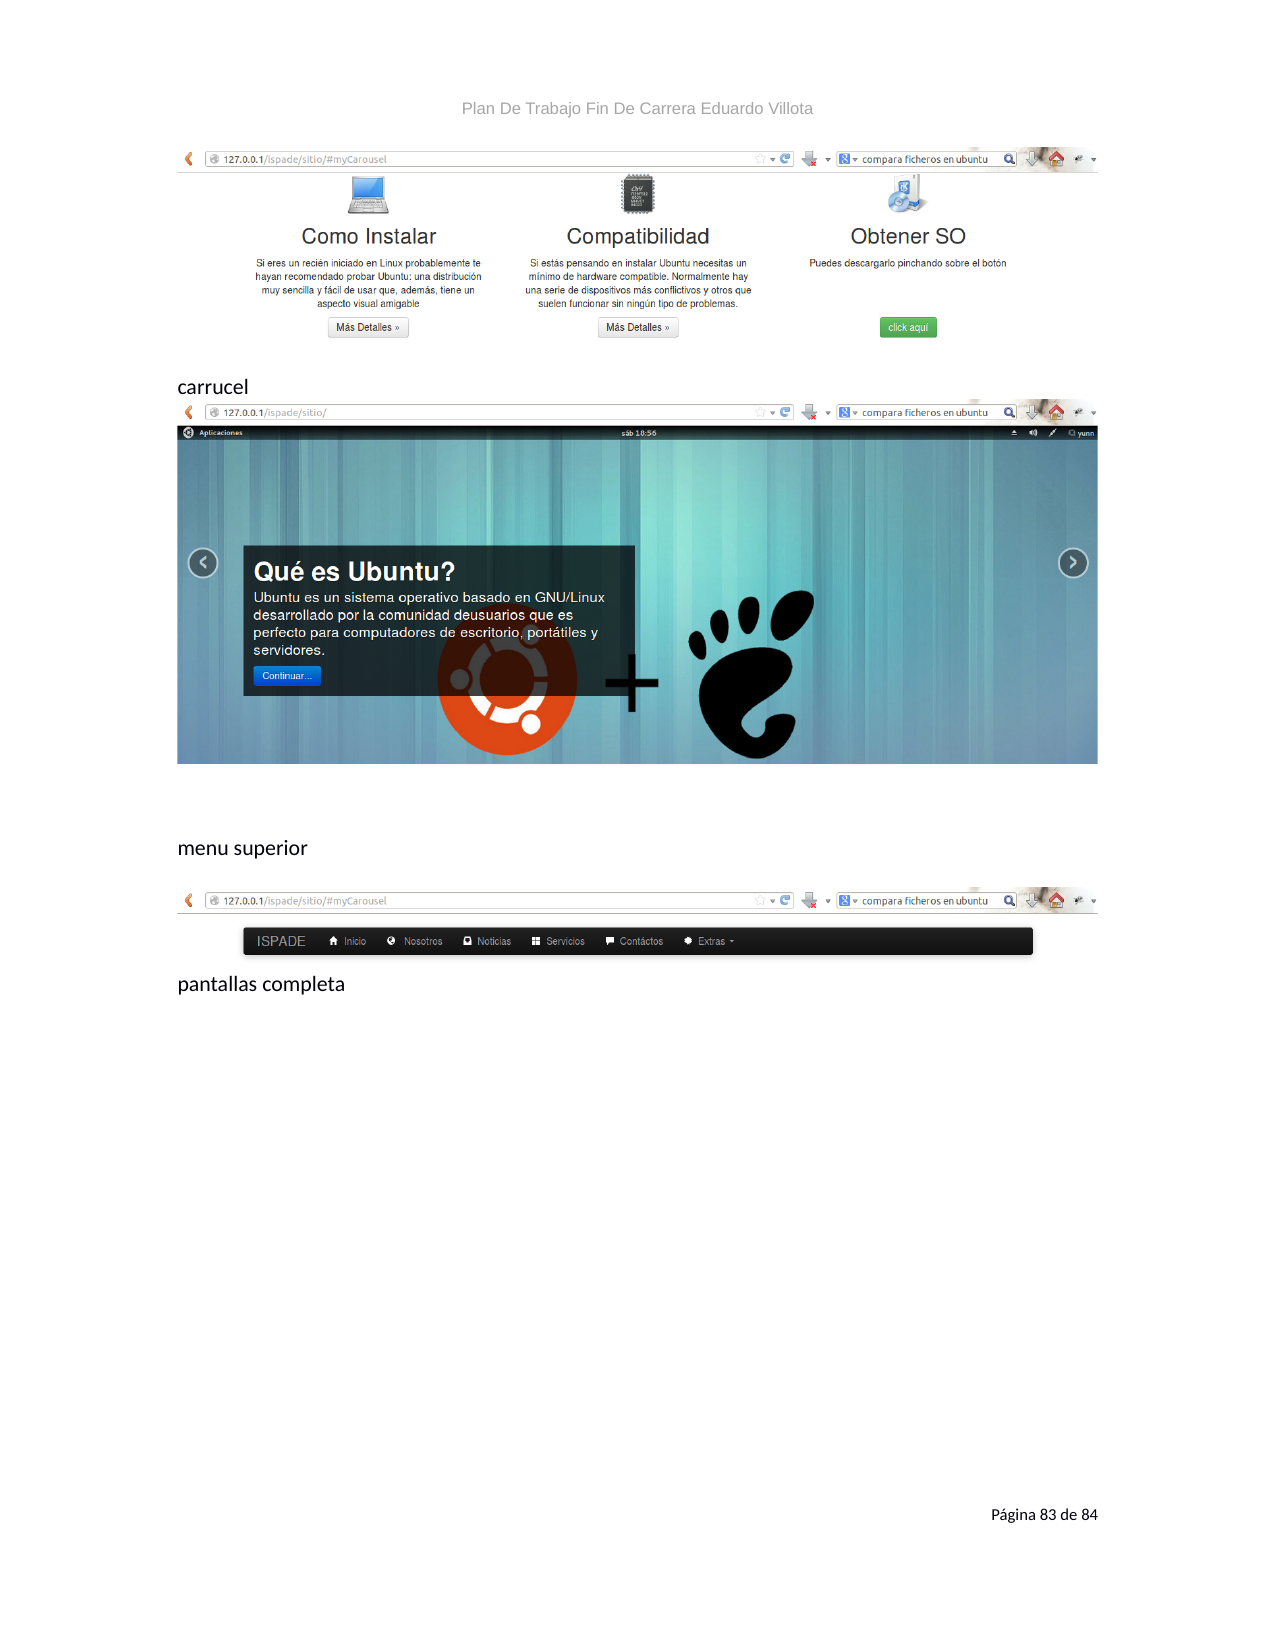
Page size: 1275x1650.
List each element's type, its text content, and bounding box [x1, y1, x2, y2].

text pantallas completa [177, 971, 1098, 997]
picture [177, 147, 1098, 373]
picture [177, 887, 1098, 971]
text carrucel [177, 373, 1098, 399]
picture [177, 399, 1098, 781]
text menu superior [177, 834, 1098, 861]
